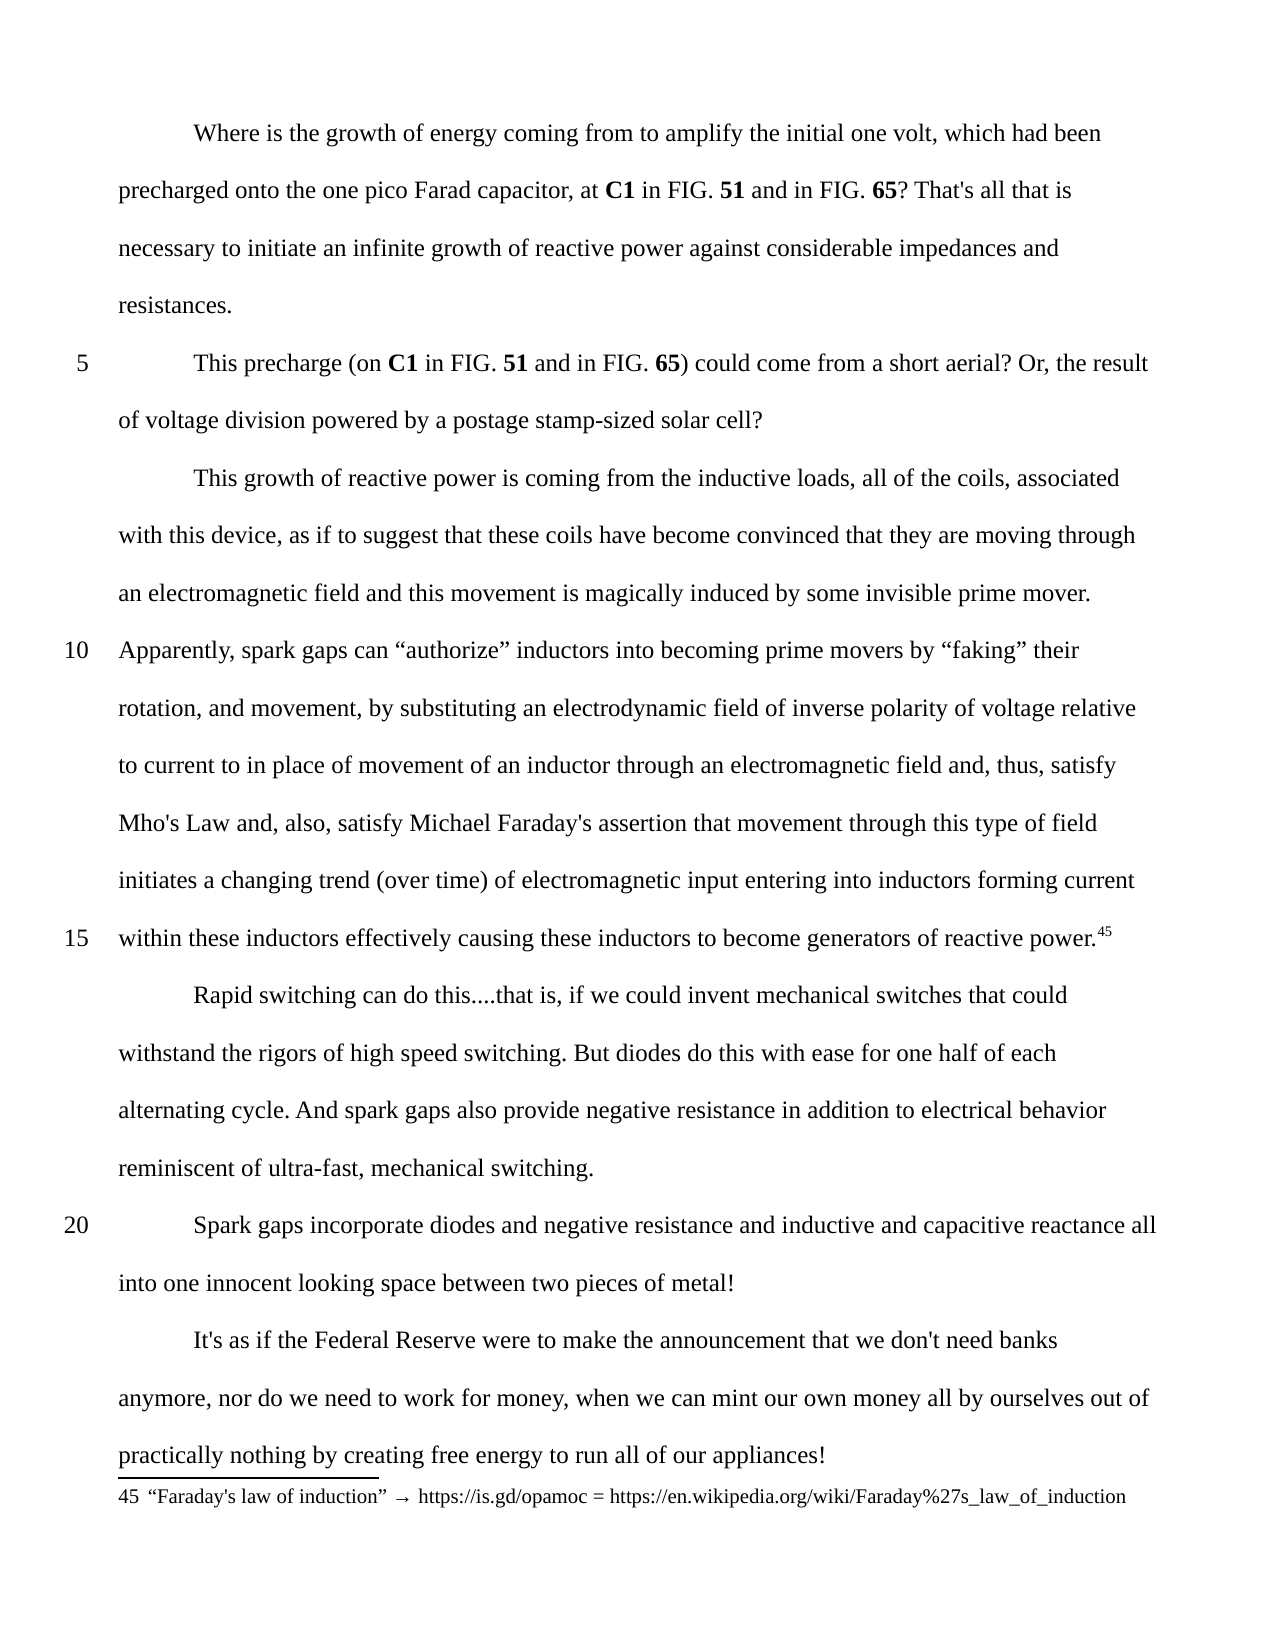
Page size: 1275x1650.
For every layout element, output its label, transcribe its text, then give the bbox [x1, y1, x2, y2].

text Rapid switching can do this....that is, if we could invent mechanical switches that could withstand the rigors of high speed switching. But diodes do this with ease for one half of each alternating cycle. And spark gaps also provide negative resistance in addition to electrical behavior reminiscent of ultra-fast, mechanical switching. [118, 981, 1157, 1182]
text This growth of reactive power is coming from the inductive loads, all of the coils, associated with this device, as if to suggest that these coils have become convinced that they are moving through an electromagnetic field and this movement is magically induced by some invisible prime mover. Apparently, spark gaps can “authorize” inductors into becoming prime movers by “faking” their rotation, and movement, by substituting an electrodynamic field of inverse polarity of voltage relative to current to in place of movement of an inductor through an electromagnetic field and, thus, satisfy Mho's Law and, also, satisfy Michael Faraday's assertion that movement through this type of field initiates a changing trend (over time) of electromagnetic input entering into inductors forming current within these inductors effectively causing these inductors to become generators of reactive power. [118, 463, 1157, 952]
text It's as if the Federal Reserve were to make the announcement that we don't need banks anymore, nor do we need to work for money, when we can mint our own money all by ourselves out of practically nothing by creating free energy to run all of our appliances! [118, 1326, 1157, 1469]
text “Faraday's law of induction” → https://is.gd/opamoc = https://en.wikipedia.org/wiki/Faraday%27s_law_of_induction [118, 1484, 1157, 1508]
text This precharge (on C1 in FIG. 51 and in FIG. 65) could come from a short aerial? Or, the result of voltage division powered by a postage stamp-sized solar cell? [118, 348, 1157, 434]
text Where is the growth of energy coming from to amplify the initial one volt, which had been precharged onto the one pico Farad capacitor, at C1 in FIG. 51 and in FIG. 65? That's all that is necessary to initiate an infinite growth of reactive power against considerable impedances and resistances. [118, 118, 1157, 319]
text Spark gaps incorporate diodes and negative resistance and inductive and capacitive reactance all into one innocent looking space between two pieces of metal! [118, 1211, 1157, 1297]
